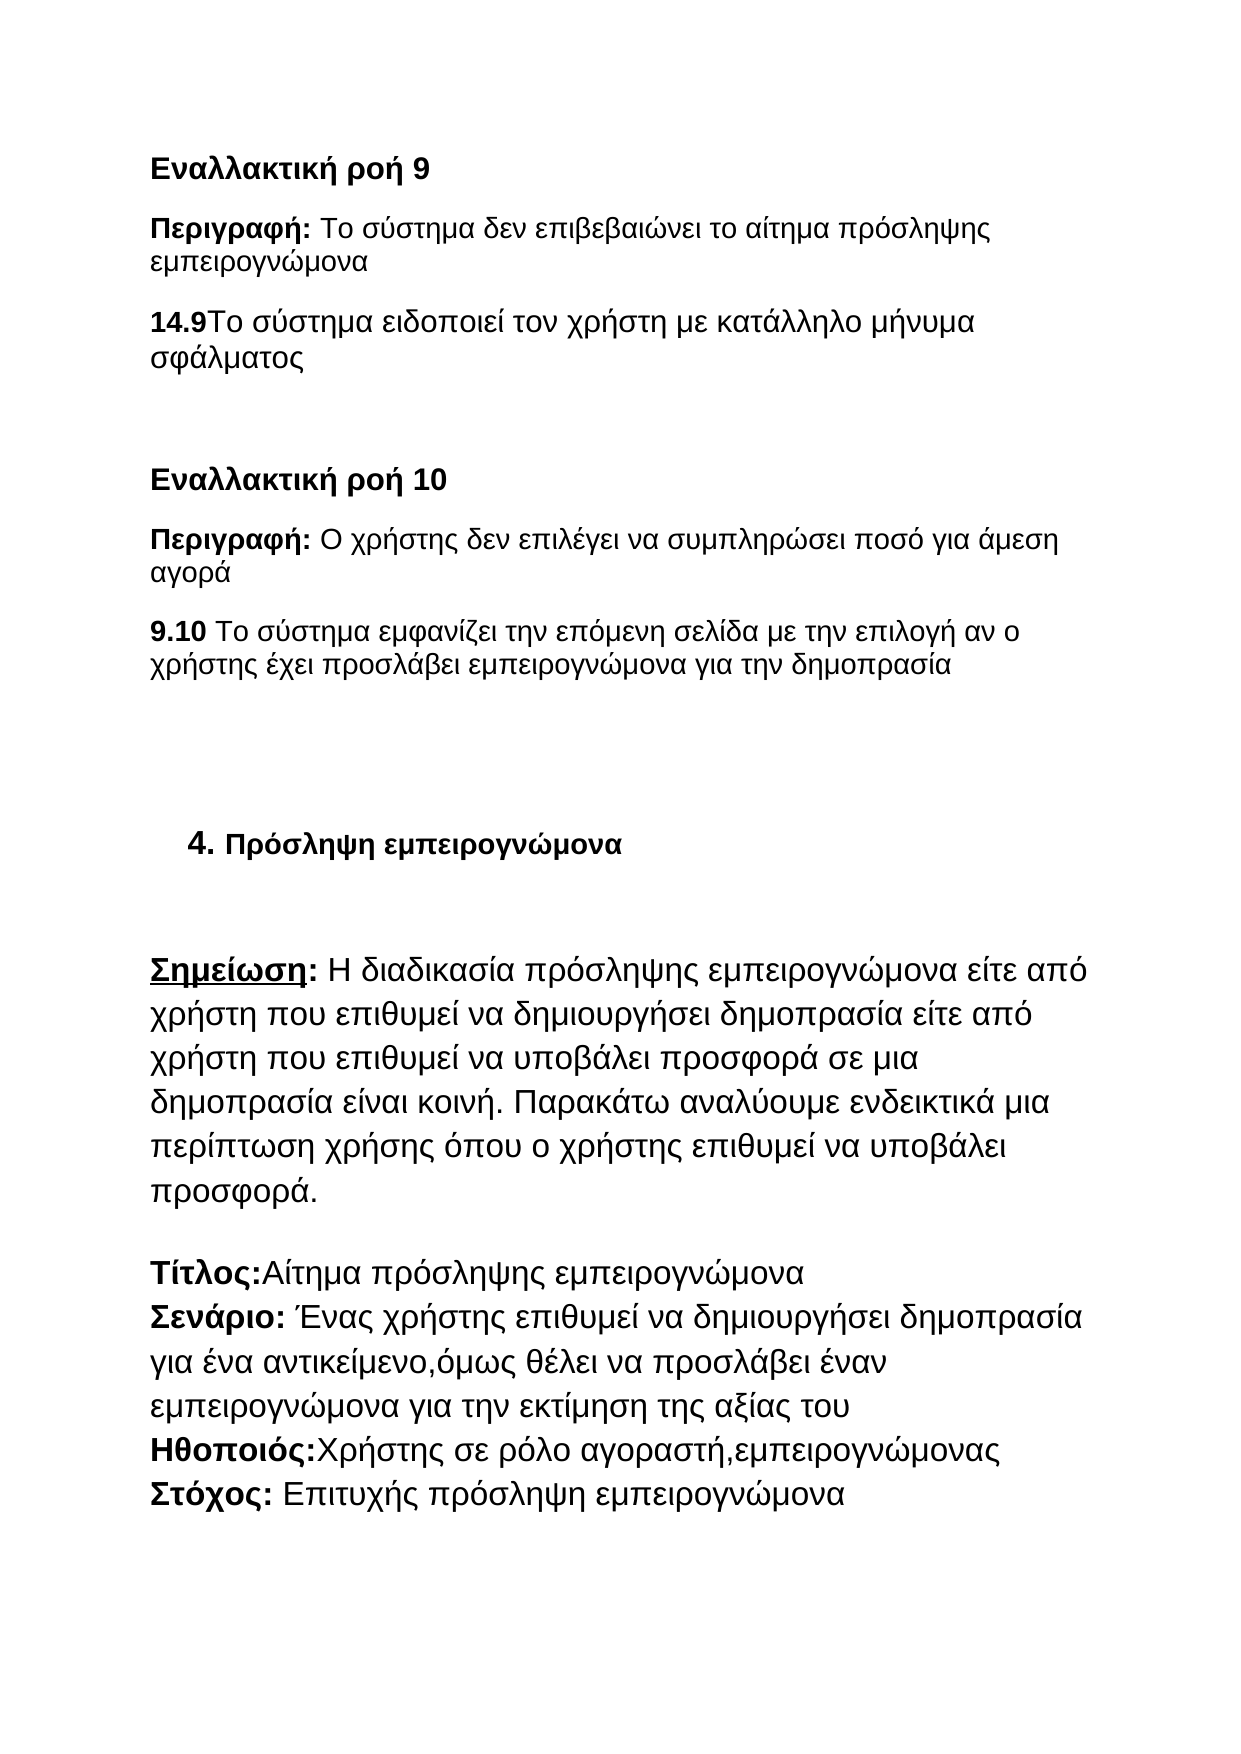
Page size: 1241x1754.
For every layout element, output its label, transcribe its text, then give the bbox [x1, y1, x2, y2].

text Τίτλος:Αίτημα πρόσληψης εμπειρογνώμονα [150, 1253, 1090, 1292]
text Ηθοποιός:Χρήστης σε ρόλο αγοραστή,εμπειρογνώμονας [150, 1430, 1090, 1468]
list Πρόσληψη εμπειρογνώμονα [187, 823, 1090, 861]
text 14.9Το σύστημα ειδοποιεί τον χρήστη με κατάλληλο μήνυμα σφάλματος [150, 303, 1090, 375]
text Σημείωση: Η διαδικασία πρόσληψης εμπειρογνώμονα είτε από χρήστη που επιθυμεί να δημιουργήσει δημοπρασία είτε από χρήστη που επιθυμεί να υποβάλει προσφορά σε μια δημοπρασία είναι κοινή. Παρακάτω αναλύουμε ενδεικτικά μια περίπτωση χρήσης όπου ο χρήστης επιθυμεί να υποβάλει προσφορά. [150, 950, 1090, 1209]
text Σενάριο: Ένας χρήστης επιθυμεί να δημιουργήσει δημοπρασία για ένα αντικείμενο,όμως θέλει να προσλάβει έναν εμπειρογνώμονα για την εκτίμηση της αξίας του [150, 1297, 1090, 1424]
text Εναλλακτική ροή 10 [150, 461, 1090, 497]
text Εναλλακτική ροή 9 [150, 150, 1090, 186]
text 9.10 Το σύστημα εμφανίζει την επόμενη σελίδα με την επιλογή αν ο χρήστης έχει προσλάβει εμπειρογνώμονα για την δημοπρασία [150, 614, 1090, 681]
text Περιγραφή: Το σύστημα δεν επιβεβαιώνει το αίτημα πρόσληψης εμπειρογνώμονα [150, 211, 1090, 278]
text Στόχος: Επιτυχής πρόσληψη εμπειρογνώμονα [150, 1474, 1090, 1513]
text Περιγραφή: Ο χρήστης δεν επιλέγει να συμπληρώσει ποσό για άμεση αγορά [150, 522, 1090, 589]
